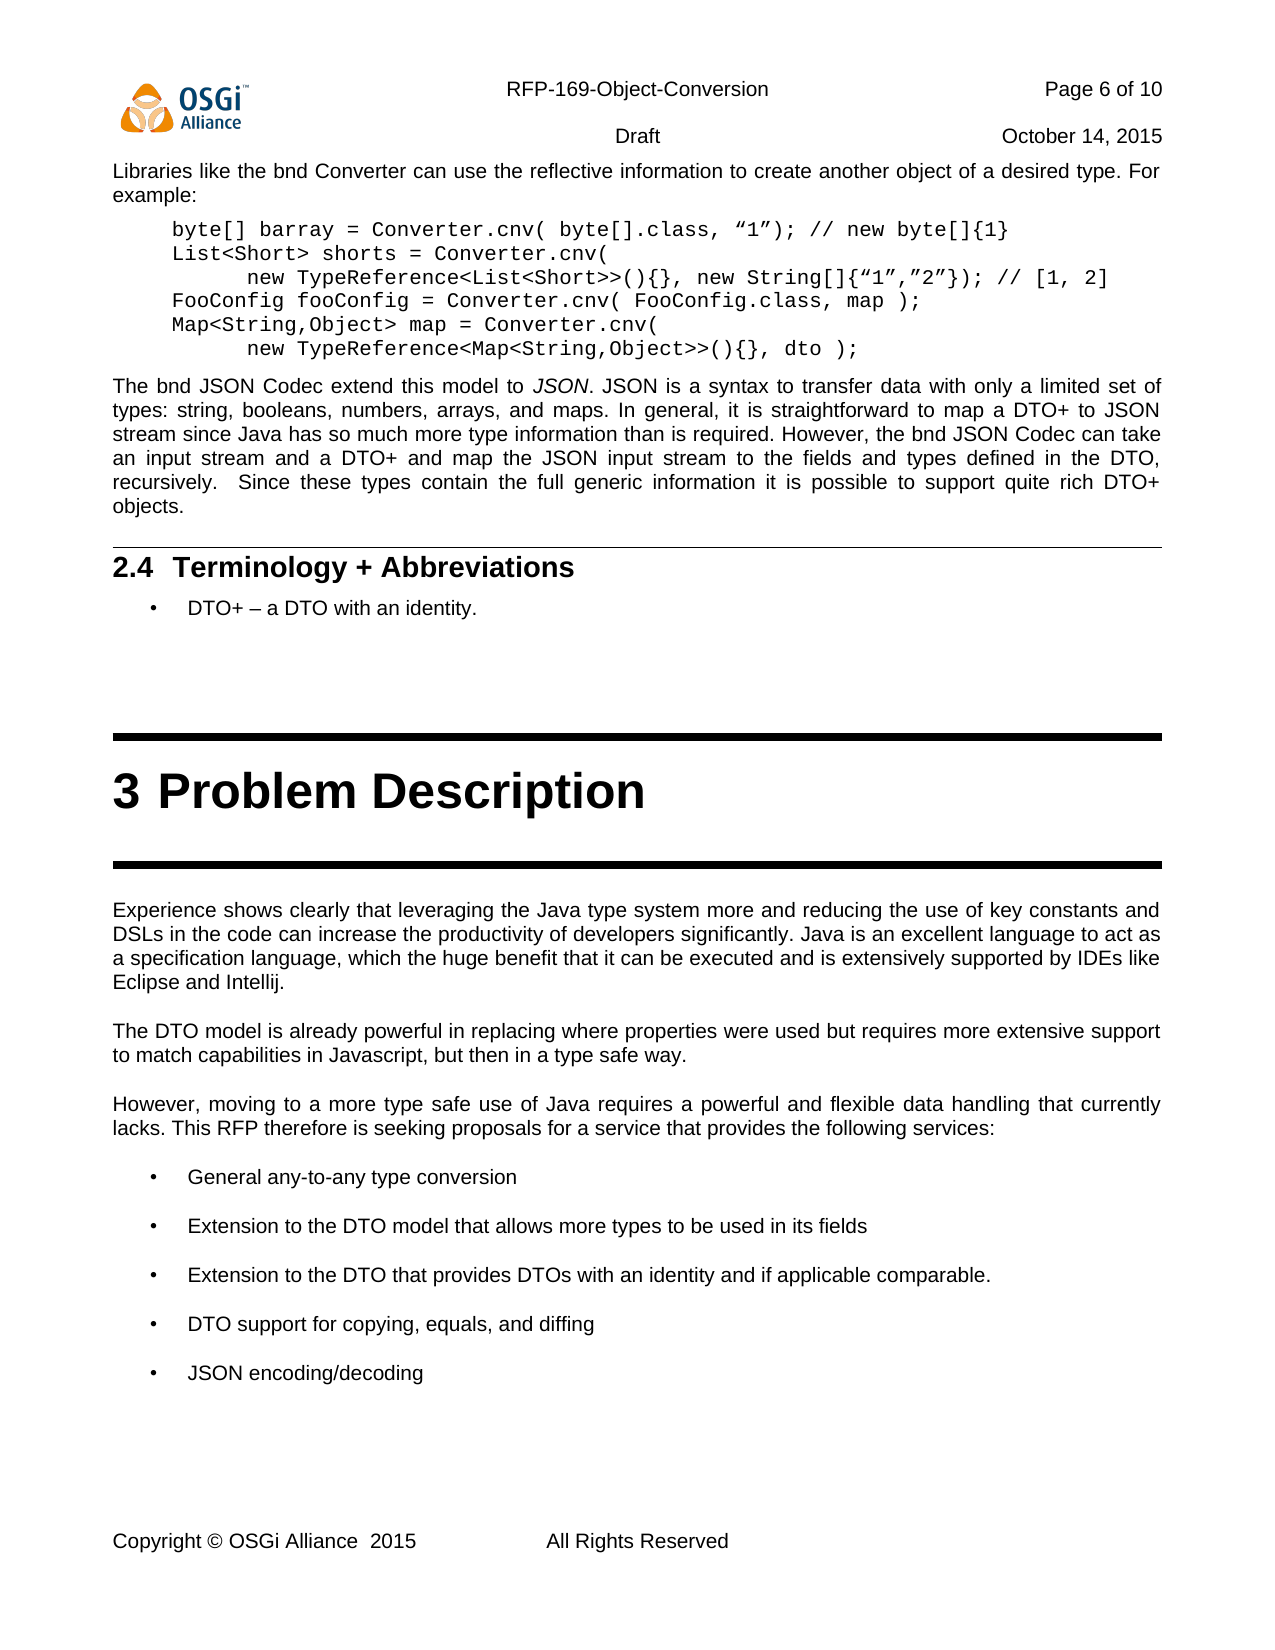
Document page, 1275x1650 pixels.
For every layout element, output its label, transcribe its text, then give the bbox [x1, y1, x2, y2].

text new TypeReference<Map<String,Object>>(){}, dto ); [172, 338, 1162, 361]
text Map<String,Object> map = Converter.cnv( [172, 314, 1162, 338]
list DTO+ – a DTO with an identity. [150, 596, 1162, 620]
text Libraries like the bnd Converter can use the reflective information to create another object of a desired type. For example: [112, 159, 1162, 207]
list Extension to the DTO that provides DTOs with an identity and if applicable comparable. [150, 1263, 1162, 1287]
text List<Short> shorts = Converter.cnv( [172, 243, 1162, 267]
text However, moving to a more type safe use of Java requires a powerful and flexible data handling that currently lacks. This RFP therefore is seeking proposals for a service that provides the following services: [112, 1092, 1162, 1140]
text Experience shows clearly that leveraging the Java type system more and reducing the use of key constants and DSLs in the code can increase the productivity of developers significantly. Java is an excellent language to act as a specification language, which the huge benefit that it can be executed and is extensively supported by IDEs like Eclipse and Intellij. [112, 898, 1162, 994]
text The bnd JSON Codec extend this model to JSON. JSON is a syntax to transfer data with only a limited set of types: string, booleans, numbers, arrays, and maps. In general, it is straightforward to map a DTO+ to JSON stream since Java has so much more type information than is required. However, the bnd JSON Codec can take an input stream and a DTO+ and map the JSON input stream to the fields and types defined in the DTO, recursively. Since these types contain the full generic information it is possible to support quite rich DTO+ objects. [112, 374, 1162, 517]
subtitle Problem Description [112, 734, 1162, 869]
picture [113, 76, 257, 140]
text byte[] barray = Converter.cnv( byte[].class, “1”); // new byte[]{1} [172, 219, 1162, 243]
text new TypeReference<List<Short>>(){}, new String[]{“1”,”2”}); // [1, 2] [172, 267, 1162, 290]
list Extension to the DTO model that allows more types to be used in its fields [150, 1214, 1162, 1238]
text The DTO model is already powerful in replacing where properties were used but requires more extensive support to match capabilities in Javascript, but then in a type safe way. [112, 1019, 1162, 1067]
list DTO support for copying, equals, and diffing [150, 1312, 1162, 1336]
list JSON encoding/decoding [150, 1361, 1162, 1385]
text FooConfig fooConfig = Converter.cnv( FooConfig.class, map ); [172, 290, 1162, 314]
subtitle Terminology + Abbreviations [112, 548, 1162, 583]
list General any-to-any type conversion [150, 1165, 1162, 1189]
